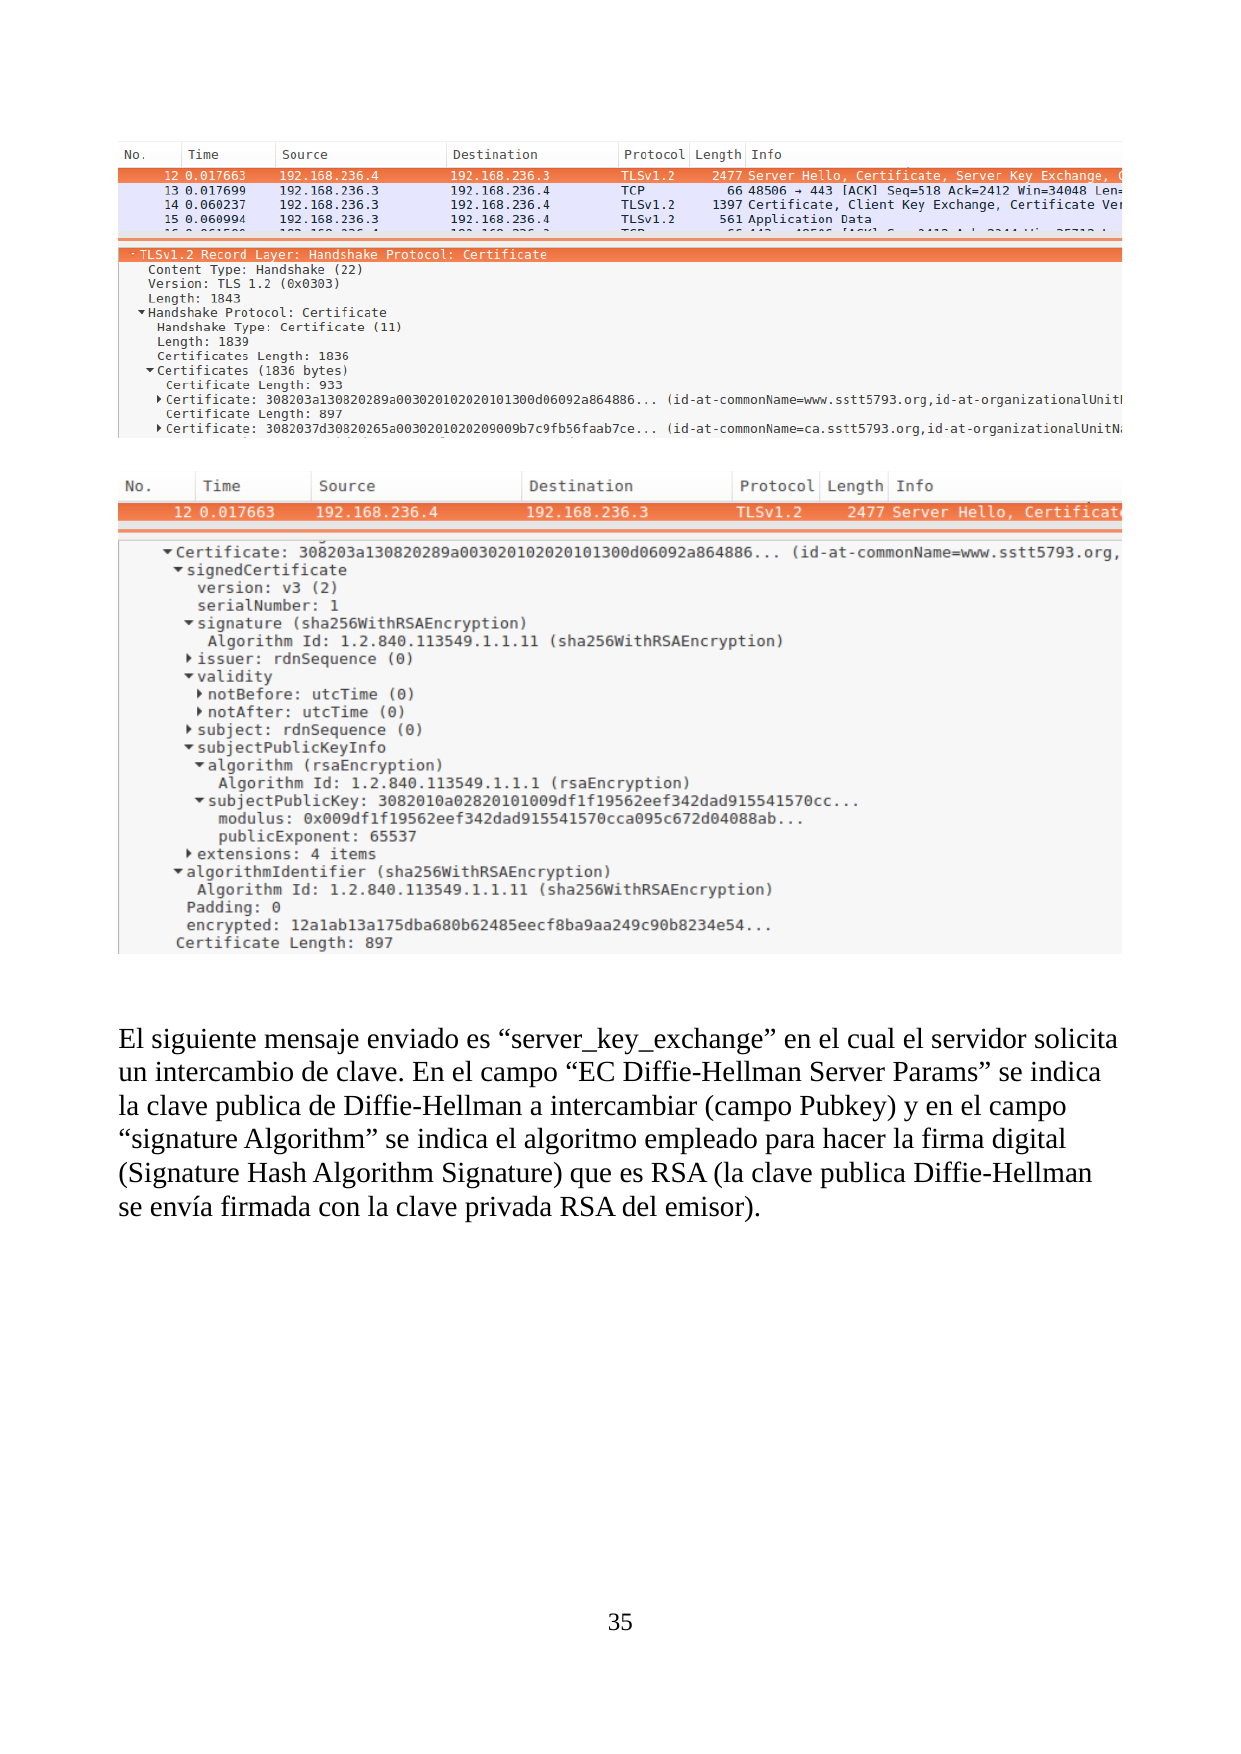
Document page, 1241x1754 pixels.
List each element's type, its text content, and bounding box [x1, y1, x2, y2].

picture [118, 471, 1123, 954]
text El siguiente mensaje enviado es “server_key_exchange” en el cual el servidor solicita un intercambio de clave. En el campo “EC Diffie-Hellman Server Params” se indica la clave publica de Diffie-Hellman a intercambiar (campo Pubkey) y en el campo “signature Algorithm” se indica el algoritmo empleado para hacer la firma digital (Signature Hash Algorithm Signature) que es RSA (la clave publica Diffie-Hellman se envía firmada con la clave privada RSA del emisor). [118, 1021, 1122, 1222]
picture [118, 141, 1123, 438]
